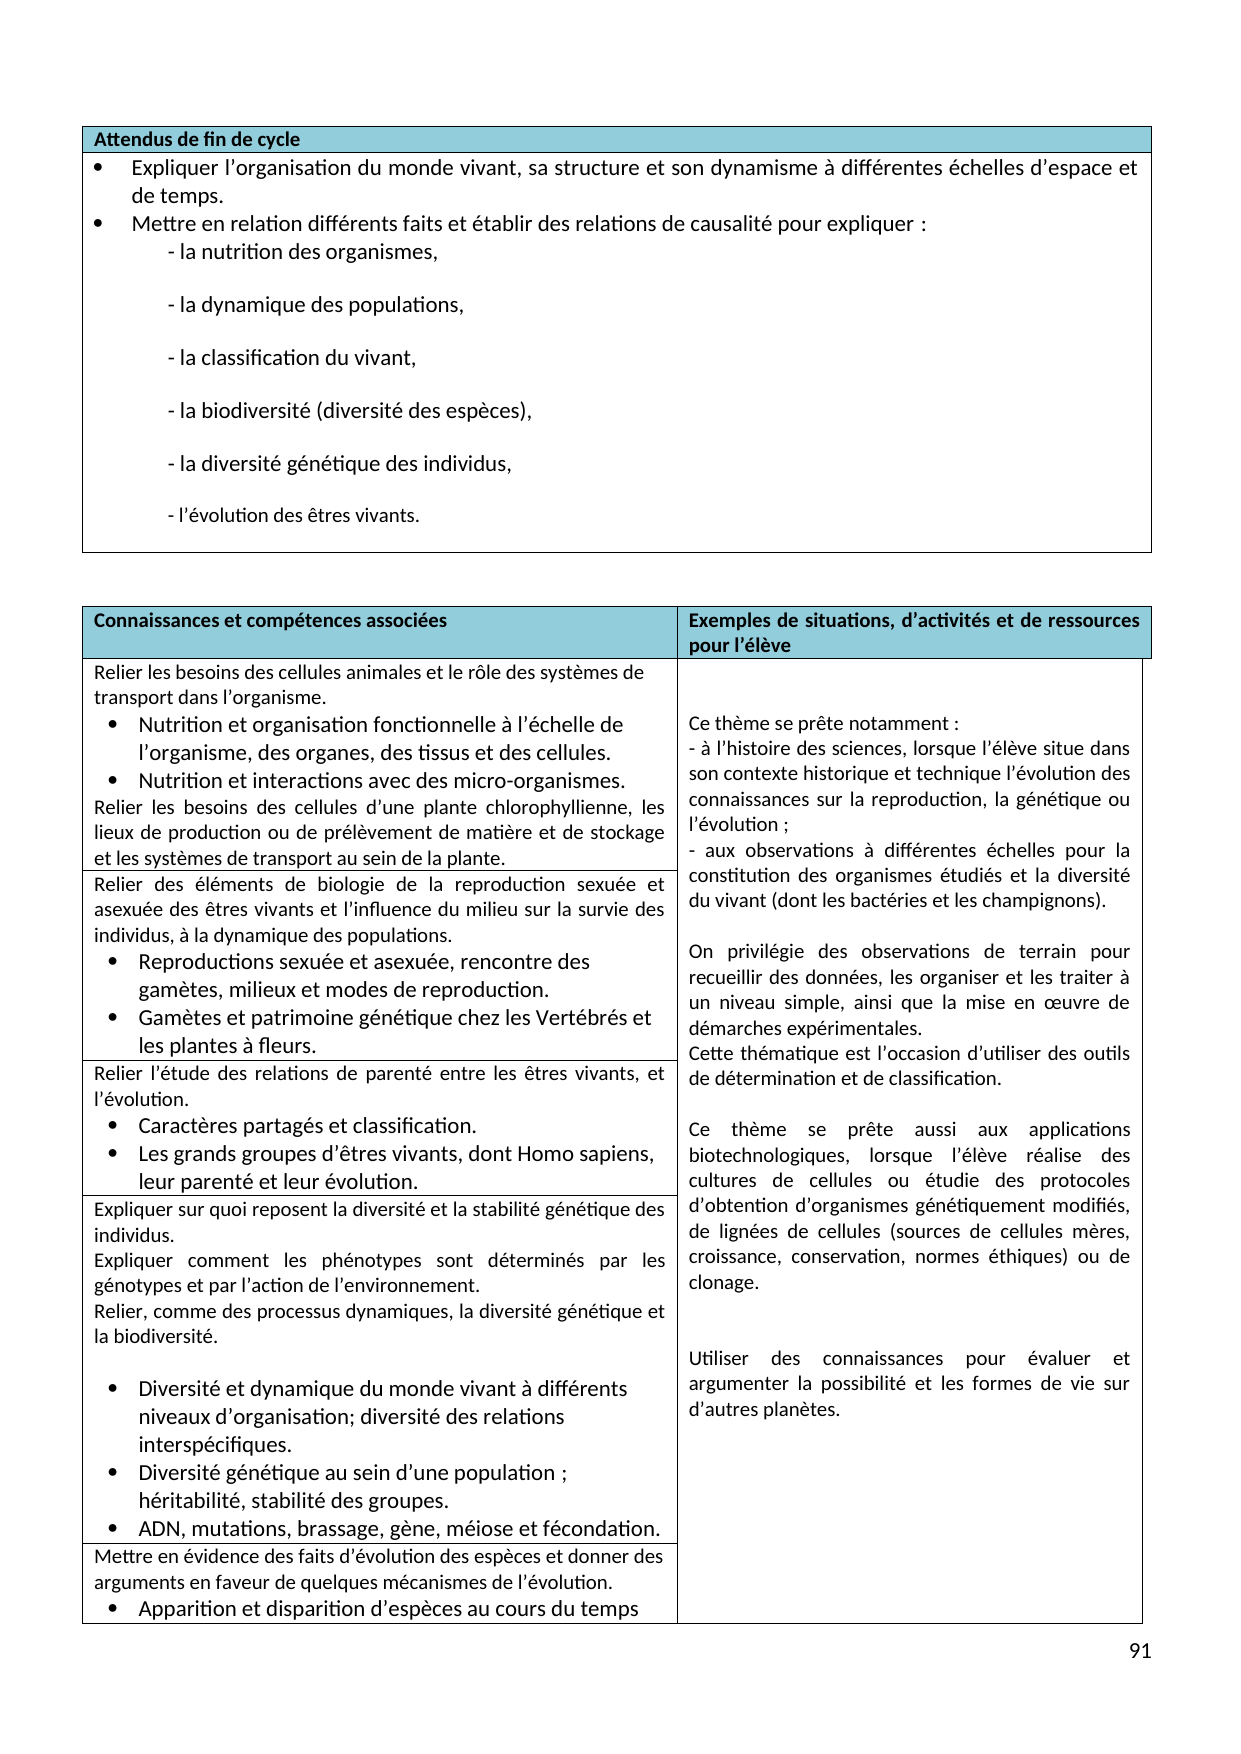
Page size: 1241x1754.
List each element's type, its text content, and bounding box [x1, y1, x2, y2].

table_header Connaissances et compétences associées [83, 607, 677, 658]
table_cell [1143, 1086, 1152, 1195]
table_cell [1143, 1222, 1152, 1542]
table_cell Relier l’étude des relations de parenté entre les êtres vivants, et l’évolution. Caractères partagés et classification. Les grands groupes d’êtres vivants, dont Homo sapiens, leur parenté et leur évolution. [83, 1061, 677, 1195]
table_cell Relier des éléments de biologie de la reproduction sexuée et asexuée des êtres vivants et l’influence du milieu sur la survie des individus, à la dynamique des populations. Reproductions sexuée et asexuée, rencontre des gamètes, milieux et modes de reproduction. Gamètes et patrimoine génétique chez les Vertébrés et les plantes à fleurs. [83, 871, 677, 1059]
table_cell Mettre en évidence des faits d’évolution des espèces et donner des arguments en faveur de quelques mécanismes de l’évolution. Apparition et disparition d’espèces au cours du temps [83, 1544, 677, 1622]
table_cell Relier les besoins des cellules animales et le rôle des systèmes de transport dans l’organisme. Nutrition et organisation fonctionnelle à l’échelle de l’organisme, des organes, des tissus et des cellules. Nutrition et interactions avec des micro-organismes. Relier les besoins des cellules d’une plante chlorophyllienne, les lieux de production ou de prélèvement de matière et de stockage et les systèmes de transport au sein de la plante. [83, 659, 677, 870]
table_header Exemples de situations, d’activités et de ressources pour l’élève [678, 607, 1151, 658]
table_header Attendus de fin de cycle [83, 127, 1151, 152]
table_cell [1143, 659, 1152, 870]
table_cell Expliquer l’organisation du monde vivant, sa structure et son dynamisme à différentes échelles d’espace et de temps. Mettre en relation différents faits et établir des relations de causalité pour expliquer : - la nutrition des organismes, - la dynamique des populations, - la classification du vivant, - la biodiversité (diversité des espèces), - la diversité génétique des individus, - l’évolution des êtres vivants. [83, 153, 1151, 552]
table_cell [1143, 1569, 1152, 1622]
table_cell Ce thème se prête notamment : - à l’histoire des sciences, lorsque l’élève situe dans son contexte historique et technique l’évolution des connaissances sur la reproduction, la génétique ou l’évolution ; - aux observations à différentes échelles pour la constitution des organismes étudiés et la diversité du vivant (dont les bactéries et les champignons). On privilégie des observations de terrain pour recueillir des données, les organiser et les traiter à un niveau simple, ainsi que la mise en œuvre de démarches expérimentales. Cette thématique est l’occasion d’utiliser des outils de détermination et de classification. Ce thème se prête aussi aux applications biotechnologiques, lorsque l’élève réalise des cultures de cellules ou étudie des protocoles d’obtention d’organismes génétiquement modifiés, de lignées de cellules (sources de cellules mères, croissance, conservation, normes éthiques) ou de clonage. Utiliser des connaissances pour évaluer et argumenter la possibilité et les formes de vie sur d’autres planètes. [678, 659, 1142, 1622]
table_cell [1143, 897, 1152, 1059]
table_cell Expliquer sur quoi reposent la diversité et la stabilité génétique des individus. Expliquer comment les phénotypes sont déterminés par les génotypes et par l’action de l’environnement. Relier, comme des processus dynamiques, la diversité génétique et la biodiversité. Diversité et dynamique du monde vivant à différents niveaux d’organisation; diversité des relations interspécifiques. Diversité génétique au sein d’une population ; héritabilité, stabilité des groupes. ADN, mutations, brassage, gène, méiose et fécondation. [83, 1196, 677, 1542]
